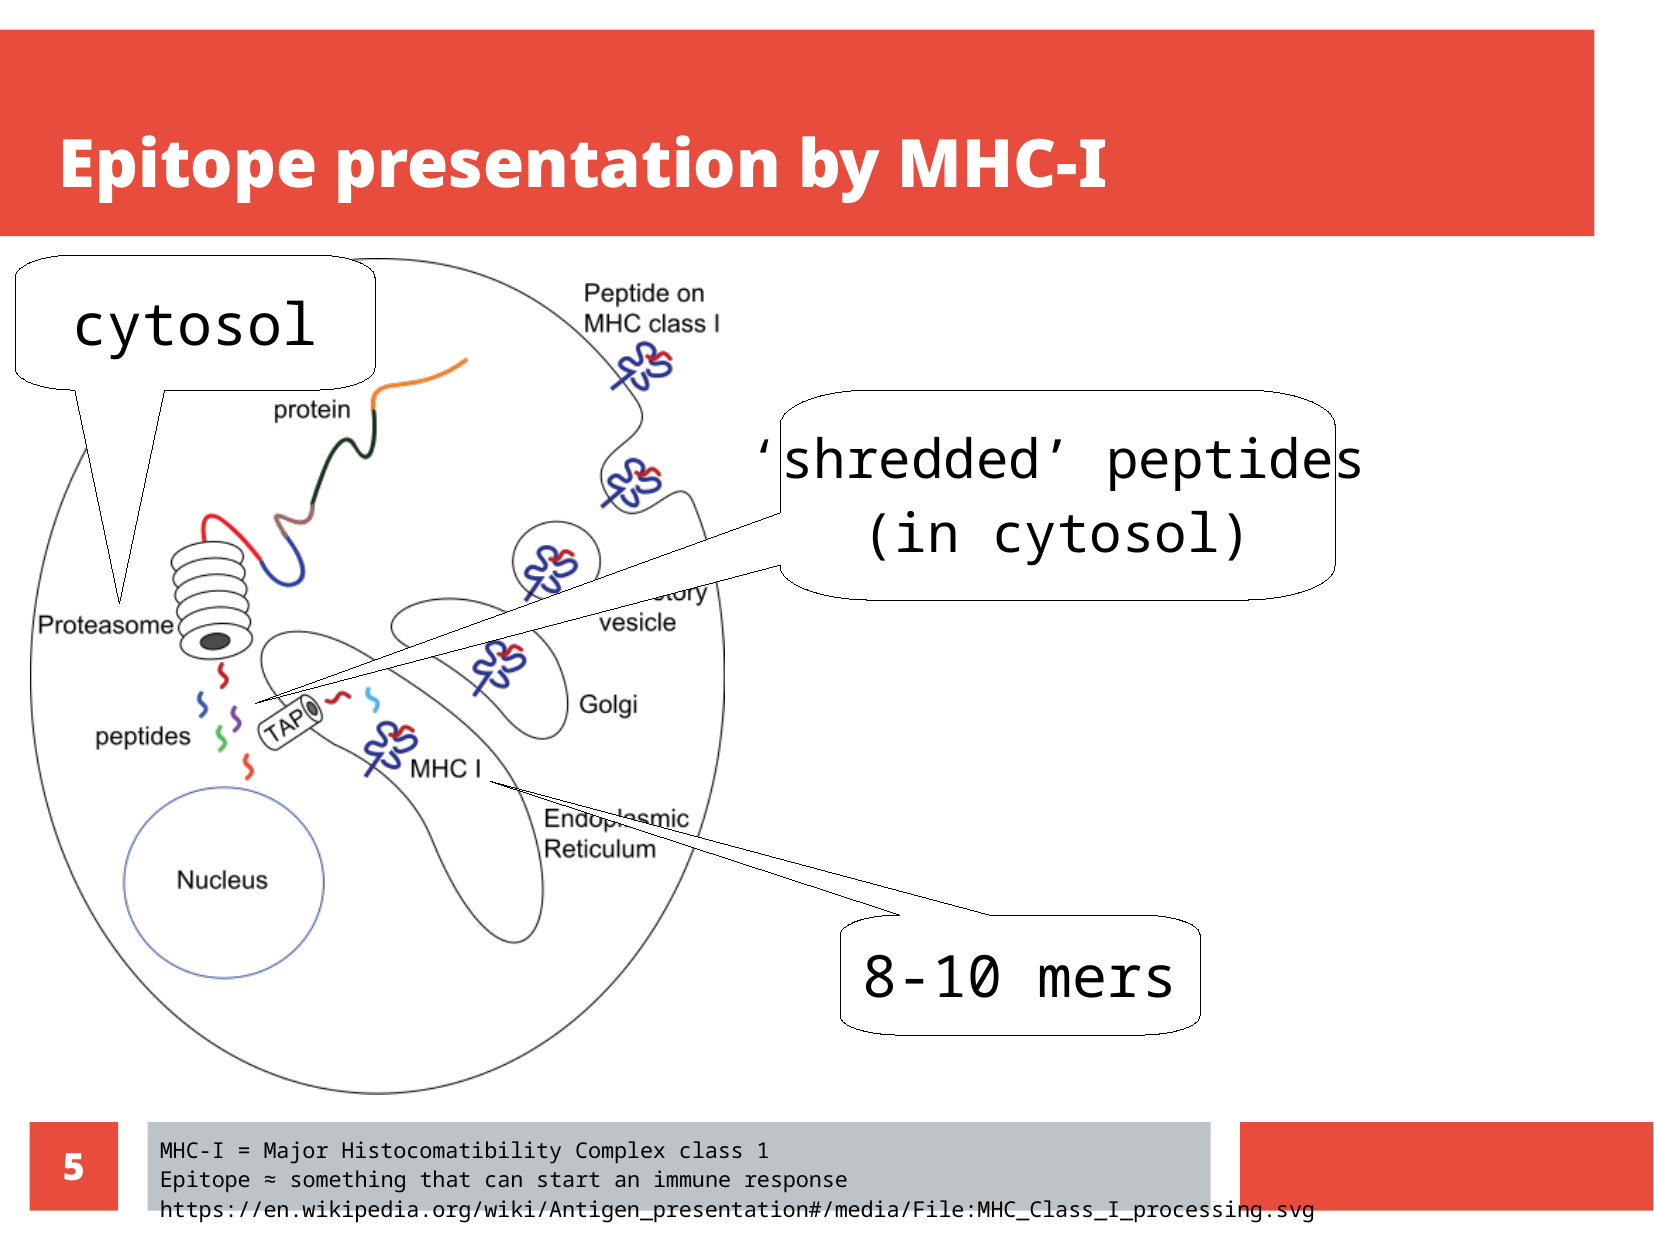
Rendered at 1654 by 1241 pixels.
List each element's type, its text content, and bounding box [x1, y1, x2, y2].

title Epitope presentation by MHC-I [59, 59, 1595, 207]
text_box 8-10 mers [490, 781, 1201, 1036]
text_box MHC-I = Major Histocomatibility Complex class 1 Epitope ≈ something that can start an immune response https://en.wikipedia.org/wiki/Antigen_presentation#/media/File:MHC_Class_I_processing.svg [145, 1127, 1154, 1208]
text_box ‘shredded’ peptides (in cytosol) [255, 390, 1336, 704]
picture [30, 258, 725, 1096]
picture [30, 258, 40, 262]
text_box cytosol [15, 255, 376, 604]
